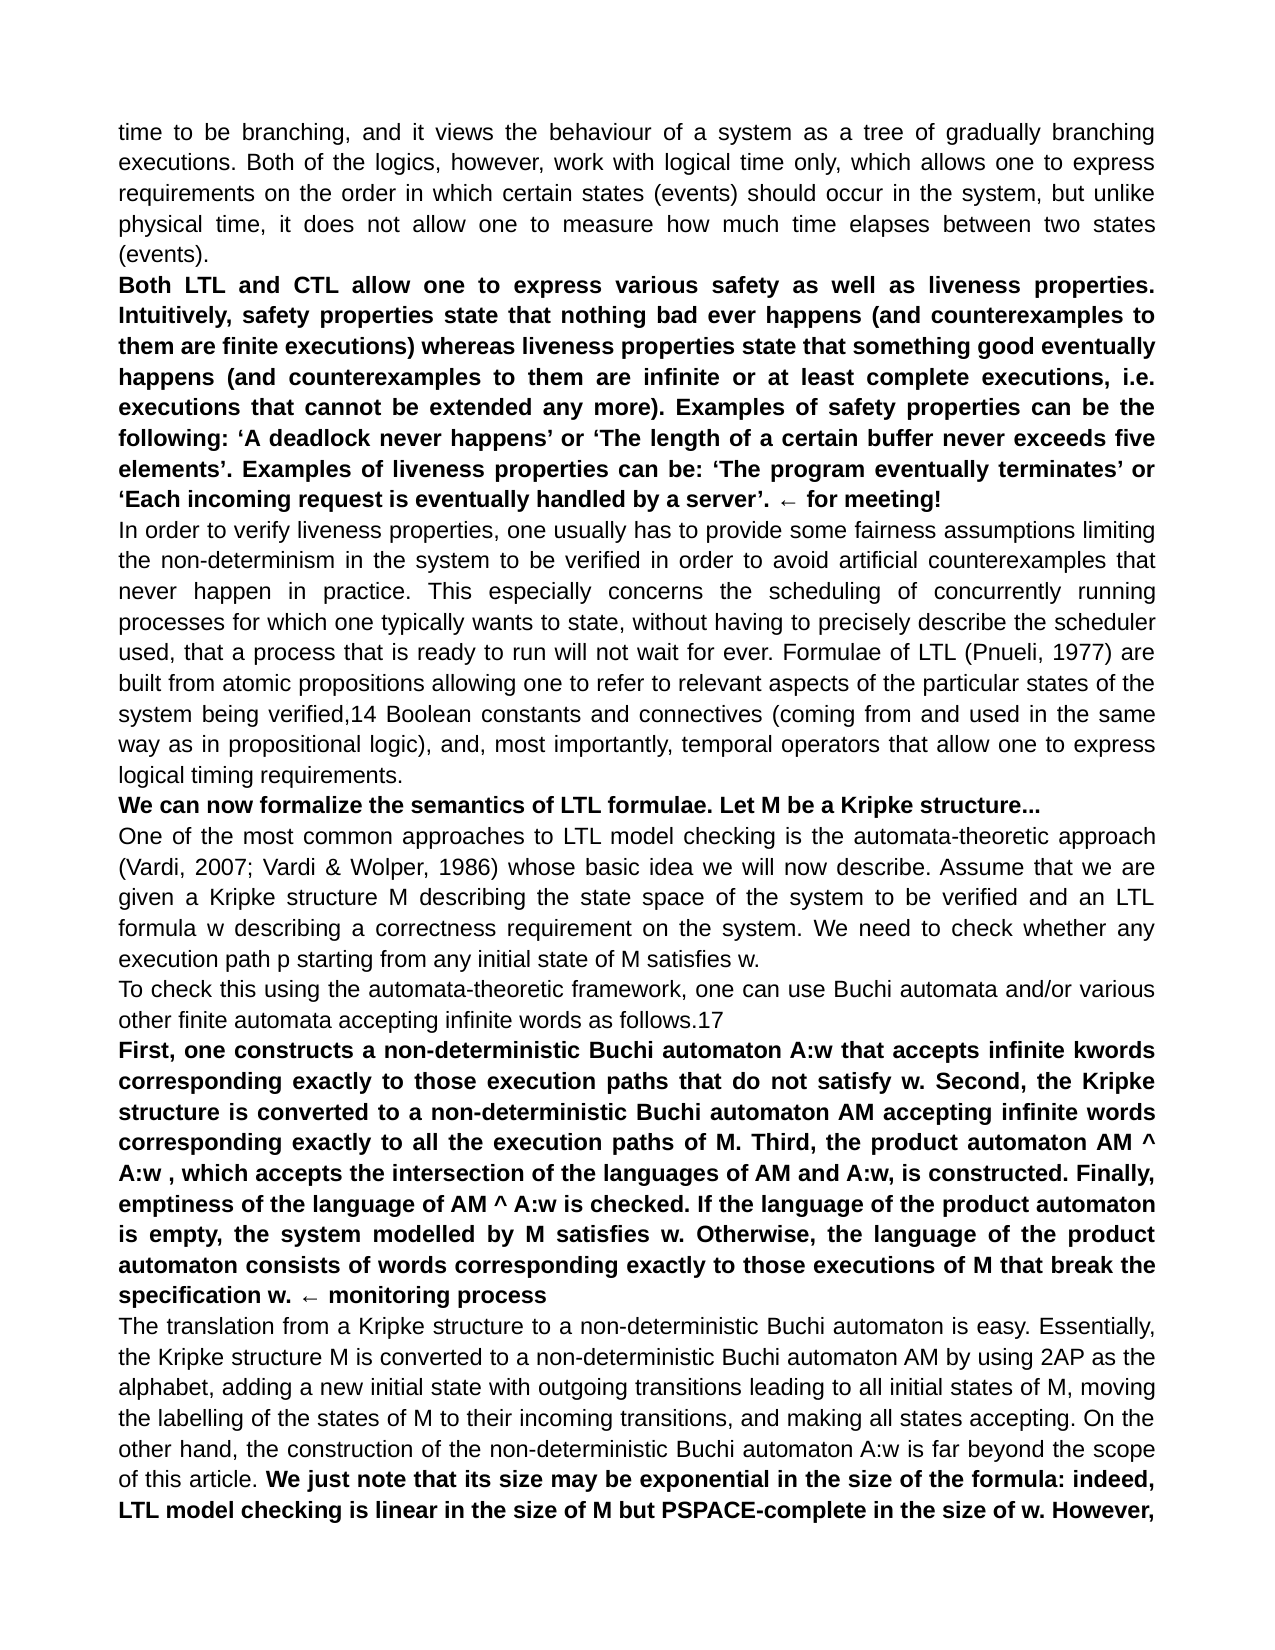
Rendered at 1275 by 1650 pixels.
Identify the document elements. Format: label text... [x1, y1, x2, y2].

text time to be branching, and it views the behaviour of a system as a tree of gradually branching executions. Both of the logics, however, work with logical time only, which allows one to express requirements on the order in which certain states (events) should occur in the system, but unlike physical time, it does not allow one to measure how much time elapses between two states (events). [118, 118, 1157, 267]
text One of the most common approaches to LTL model checking is the automata-theoretic approach (Vardi, 2007; Vardi & Wolper, 1986) whose basic idea we will now describe. Assume that we are given a Kripke structure M describing the state space of the system to be verified and an LTL formula w describing a correctness requirement on the system. We need to check whether any execution path p starting from any initial state of M satisfies w. [118, 822, 1157, 972]
text The translation from a Kripke structure to a non-deterministic Buchi automaton is easy. Essentially, the Kripke structure M is converted to a non-deterministic Buchi automaton AM by using 2AP as the alphabet, adding a new initial state with outgoing transitions leading to all initial states of M, moving the labelling of the states of M to their incoming transitions, and making all states accepting. On the other hand, the construction of the non-deterministic Buchi automaton A:w is far beyond the scope of this article. We just note that its size may be exponential in the size of the formula: indeed, LTL model checking is linear in the size of M but PSPACE-complete in the size of w. However, [118, 1312, 1157, 1523]
text To check this using the automata-theoretic framework, one can use Buchi automata and/or various other finite automata accepting infinite words as follows.17 [118, 976, 1157, 1033]
text First, one constructs a non-deterministic Buchi automaton A:w that accepts infinite kwords corresponding exactly to those execution paths that do not satisfy w. Second, the Kripke structure is converted to a non-deterministic Buchi automaton AM accepting infinite words corresponding exactly to all the execution paths of M. Third, the product automaton AM ^ A:w , which accepts the intersection of the languages of AM and A:w, is constructed. Finally, emptiness of the language of AM ^ A:w is checked. If the language of the product automaton is empty, the system modelled by M satisfies w. Otherwise, the language of the product automaton consists of words corresponding exactly to those executions of M that break the specification w. ← monitoring process [118, 1037, 1157, 1309]
text We can now formalize the semantics of LTL formulae. Let M be a Kripke structure... [118, 792, 1157, 819]
text In order to verify liveness properties, one usually has to provide some fairness assumptions limiting the non-determinism in the system to be verified in order to avoid artificial counterexamples that never happen in practice. This especially concerns the scheduling of concurrently running processes for which one typically wants to state, without having to precisely describe the scheduler used, that a process that is ready to run will not wait for ever. Formulae of LTL (Pnueli, 1977) are built from atomic propositions allowing one to refer to relevant aspects of the particular states of the system being verified,14 Boolean constants and connectives (coming from and used in the same way as in propositional logic), and, most importantly, temporal operators that allow one to express logical timing requirements. [118, 516, 1157, 788]
text Both LTL and CTL allow one to express various safety as well as liveness properties. Intuitively, safety properties state that nothing bad ever happens (and counterexamples to them are finite executions) whereas liveness properties state that something good eventually happens (and counterexamples to them are infinite or at least complete executions, i.e. executions that cannot be extended any more). Examples of safety properties can be the following: ‘A deadlock never happens’ or ‘The length of a certain buffer never exceeds five elements’. Examples of liveness properties can be: ‘The program eventually terminates’ or ‘Each incoming request is eventually handled by a server’. ← for meeting! [118, 271, 1157, 512]
